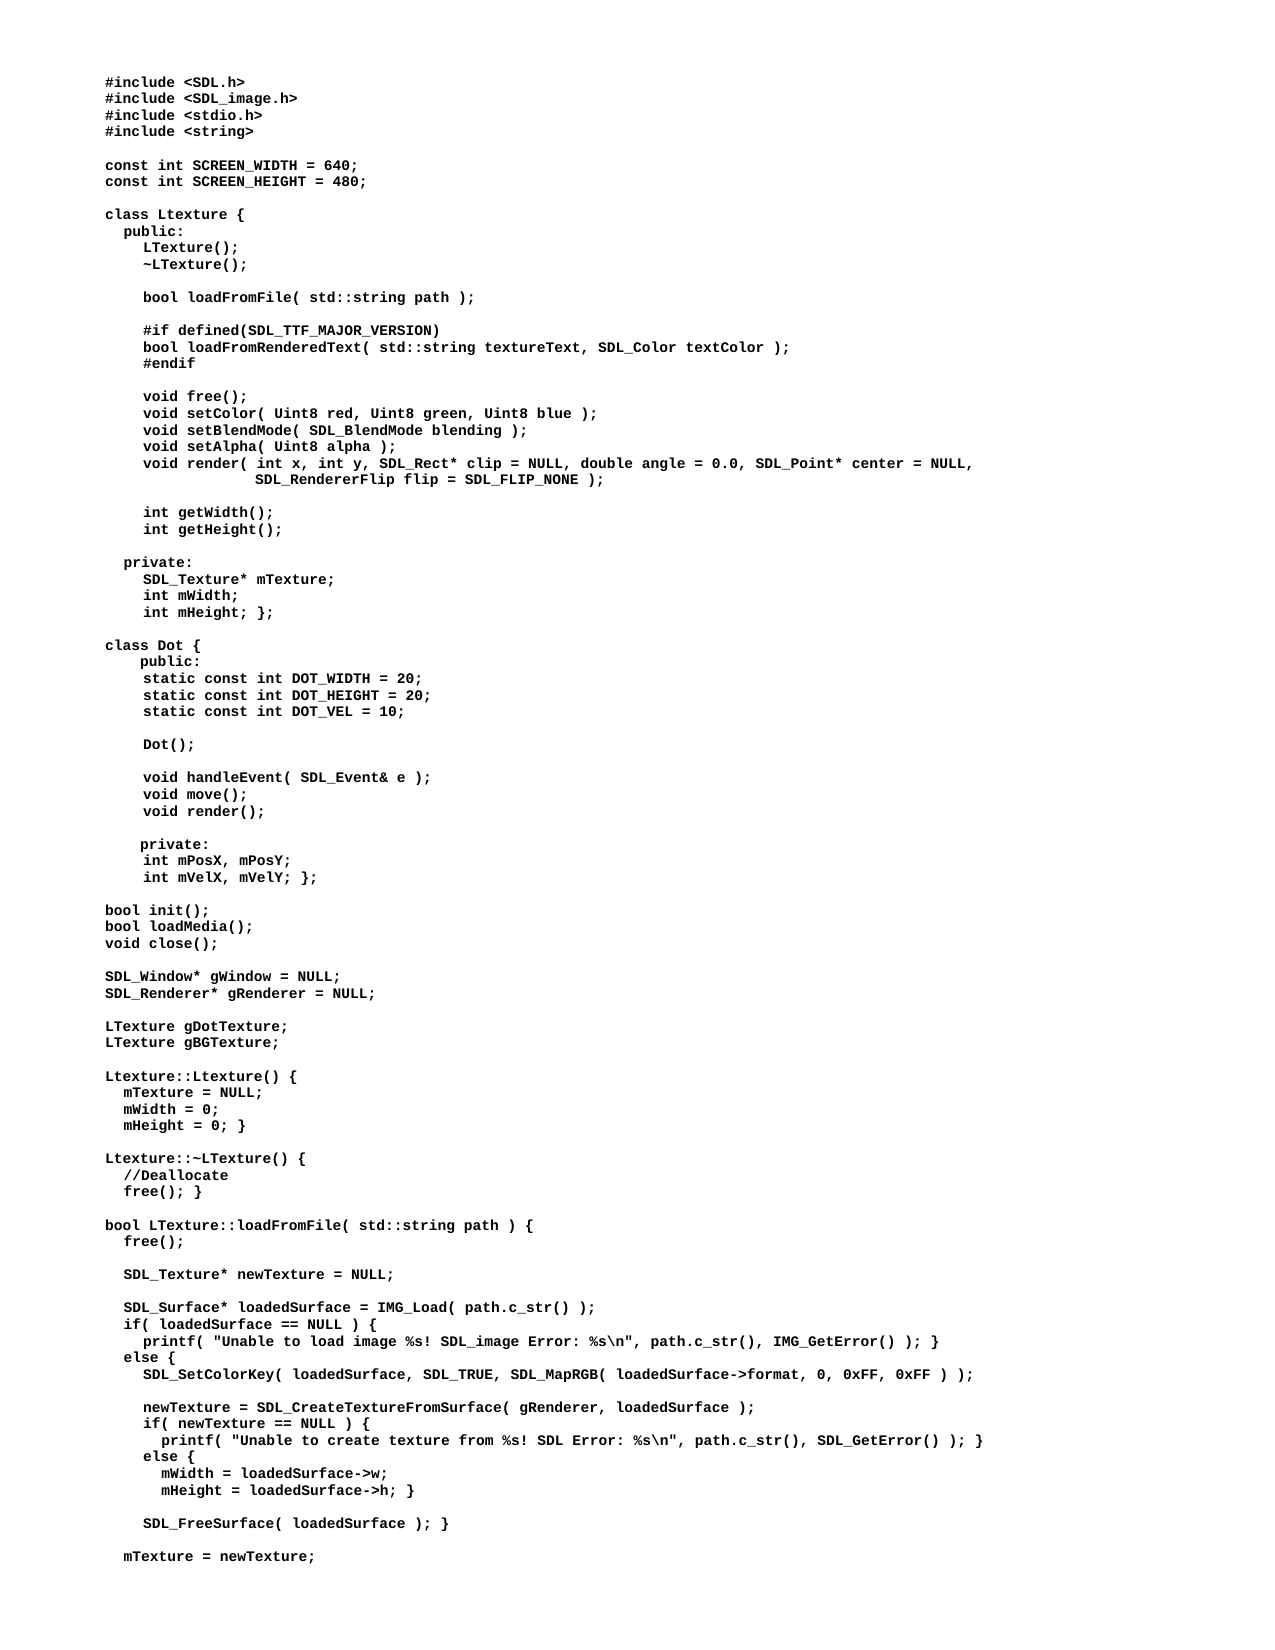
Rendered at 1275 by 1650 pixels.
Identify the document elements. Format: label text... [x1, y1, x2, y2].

text bool LTexture::loadFromFile( std::string path ) { [105, 1218, 1170, 1234]
text private: [105, 837, 1170, 853]
text Ltexture::~LTexture() { [105, 1152, 1170, 1168]
text bool loadMedia(); [105, 920, 1170, 936]
text const int SCREEN_WIDTH = 640; [105, 158, 1170, 174]
text int mHeight; }; [105, 605, 1170, 622]
text int getWidth(); [105, 506, 1170, 522]
text LTexture gDotTexture; [105, 1019, 1170, 1036]
text SDL_Surface* loadedSurface = IMG_Load( path.c_str() ); [105, 1301, 1170, 1317]
text mWidth = 0; [105, 1102, 1170, 1118]
text void free(); [105, 390, 1170, 406]
text free(); } [105, 1185, 1170, 1201]
text SDL_Texture* newTexture = NULL; [105, 1267, 1170, 1284]
text static const int DOT_HEIGHT = 20; [105, 688, 1170, 704]
text SDL_RendererFlip flip = SDL_FLIP_NONE ); [105, 472, 1170, 489]
text void render(); [105, 804, 1170, 820]
text mWidth = loadedSurface->w; [105, 1466, 1170, 1483]
text #include <SDL.h> [105, 75, 1170, 92]
text SDL_Renderer* gRenderer = NULL; [105, 986, 1170, 1002]
text bool loadFromRenderedText( std::string textureText, SDL_Color textColor ); [105, 340, 1170, 357]
text else { [105, 1350, 1170, 1367]
text void handleEvent( SDL_Event& e ); [105, 771, 1170, 787]
text public: [105, 224, 1170, 241]
text #include <SDL_image.h> [105, 92, 1170, 108]
text printf( "Unable to load image %s! SDL_image Error: %s\n", path.c_str(), IMG_GetError() ); } [105, 1334, 1170, 1350]
text #endif [105, 357, 1170, 373]
text mTexture = newTexture; [105, 1549, 1170, 1566]
text void render( int x, int y, SDL_Rect* clip = NULL, double angle = 0.0, SDL_Point* center = NULL, [105, 456, 1170, 472]
text Ltexture::Ltexture() { [105, 1069, 1170, 1085]
text bool init(); [105, 903, 1170, 920]
text SDL_FreeSurface( loadedSurface ); } [105, 1516, 1170, 1532]
text void move(); [105, 787, 1170, 804]
text newTexture = SDL_CreateTextureFromSurface( gRenderer, loadedSurface ); [105, 1400, 1170, 1417]
text mHeight = 0; } [105, 1118, 1170, 1135]
text void close(); [105, 936, 1170, 953]
text LTexture(); [105, 241, 1170, 257]
text static const int DOT_WIDTH = 20; [105, 671, 1170, 688]
text SDL_Texture* mTexture; [105, 572, 1170, 588]
text SDL_SetColorKey( loadedSurface, SDL_TRUE, SDL_MapRGB( loadedSurface->format, 0, 0xFF, 0xFF ) ); [105, 1367, 1170, 1383]
text class Ltexture { [105, 207, 1170, 224]
text //Deallocate [105, 1168, 1170, 1185]
text void setBlendMode( SDL_BlendMode blending ); [105, 423, 1170, 439]
text mTexture = NULL; [105, 1085, 1170, 1102]
text int mPosX, mPosY; [105, 853, 1170, 870]
text printf( "Unable to create texture from %s! SDL Error: %s\n", path.c_str(), SDL_GetError() ); } [105, 1433, 1170, 1450]
text class Dot { [105, 638, 1170, 655]
text #if defined(SDL_TTF_MAJOR_VERSION) [105, 323, 1170, 340]
text else { [105, 1450, 1170, 1466]
text int mWidth; [105, 588, 1170, 605]
text #include <string> [105, 125, 1170, 141]
text if( loadedSurface == NULL ) { [105, 1317, 1170, 1334]
text Dot(); [105, 737, 1170, 754]
text const int SCREEN_HEIGHT = 480; [105, 174, 1170, 191]
text SDL_Window* gWindow = NULL; [105, 969, 1170, 986]
text int mVelX, mVelY; }; [105, 870, 1170, 887]
text mHeight = loadedSurface->h; } [105, 1483, 1170, 1499]
text if( newTexture == NULL ) { [105, 1417, 1170, 1433]
text private: [105, 555, 1170, 572]
text #include <stdio.h> [105, 108, 1170, 125]
text void setAlpha( Uint8 alpha ); [105, 439, 1170, 456]
text static const int DOT_VEL = 10; [105, 704, 1170, 721]
text ~LTexture(); [105, 257, 1170, 274]
text bool loadFromFile( std::string path ); [105, 290, 1170, 307]
text void setColor( Uint8 red, Uint8 green, Uint8 blue ); [105, 406, 1170, 423]
text public: [105, 655, 1170, 671]
text free(); [105, 1234, 1170, 1251]
text int getHeight(); [105, 522, 1170, 539]
text LTexture gBGTexture; [105, 1036, 1170, 1052]
